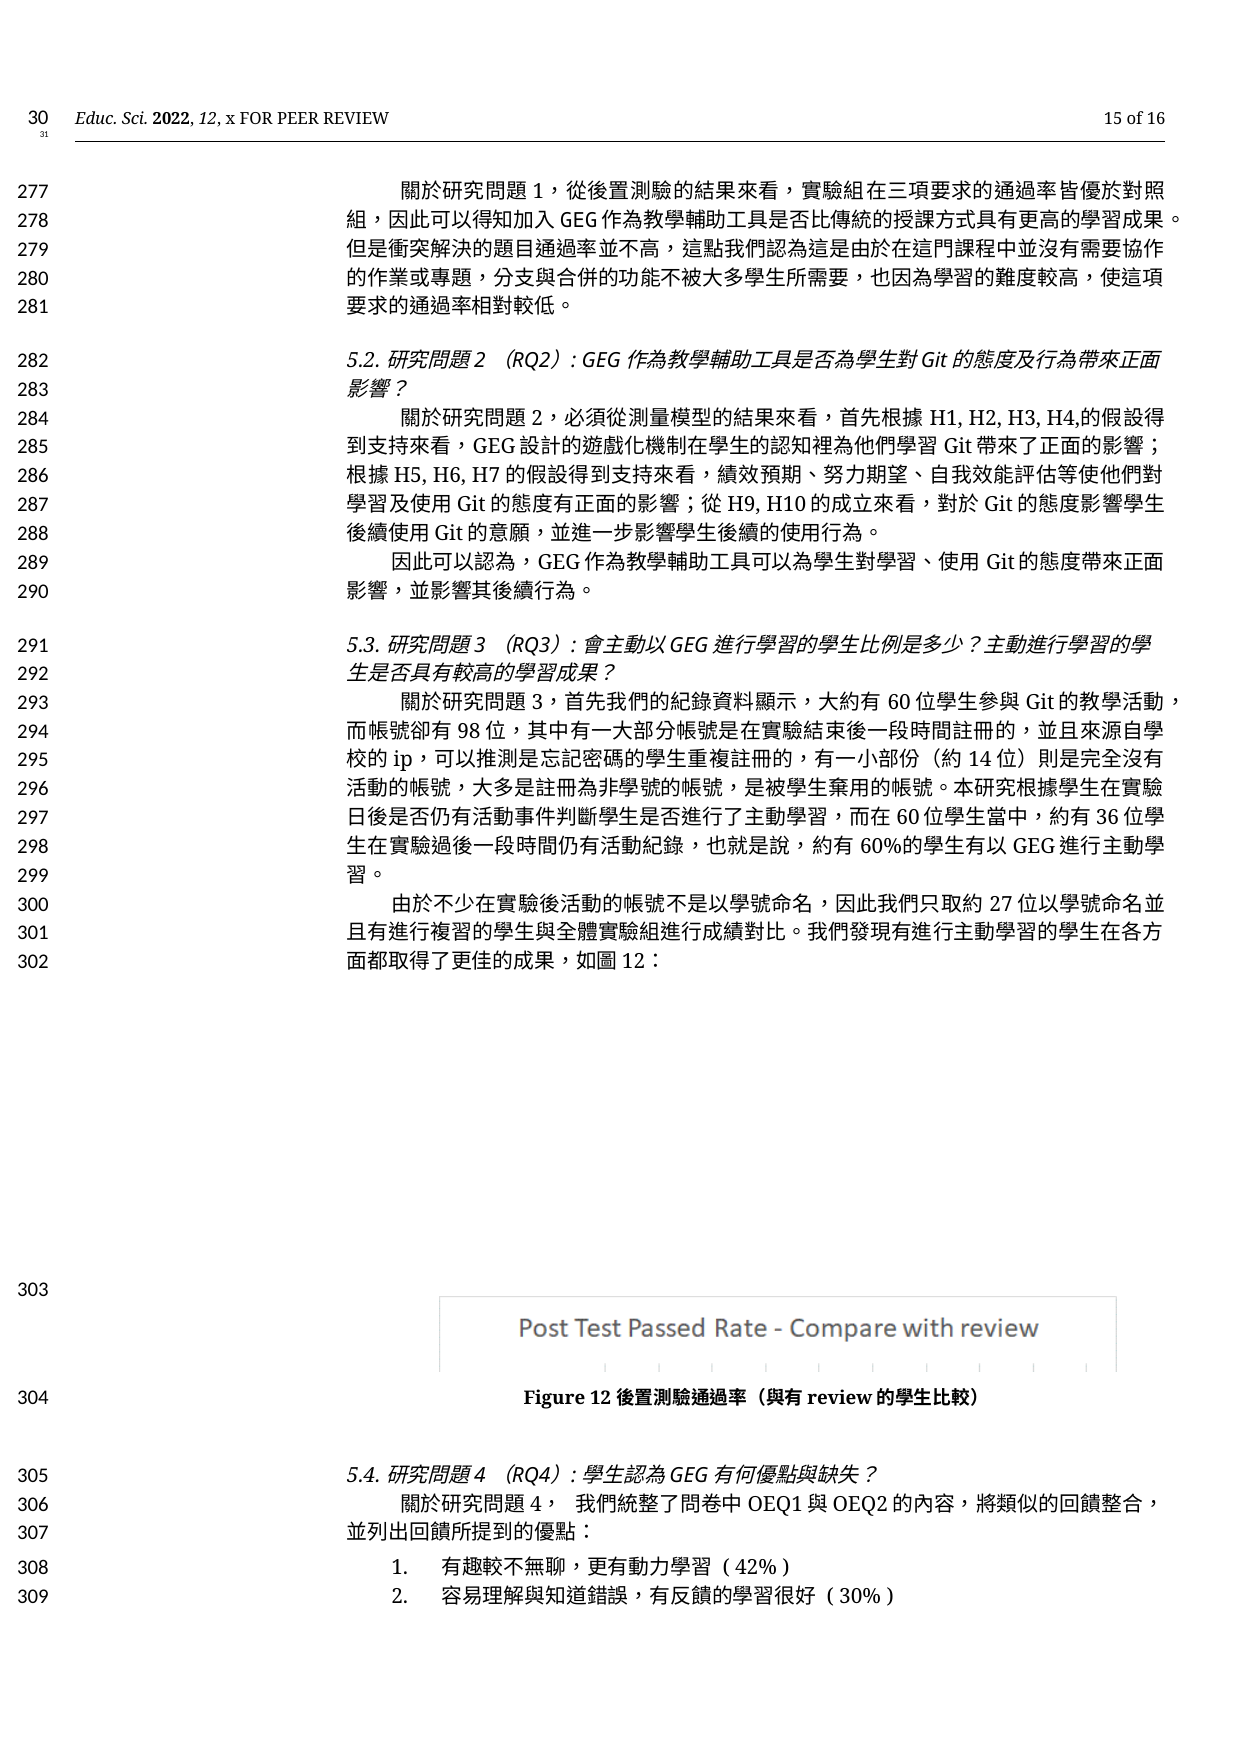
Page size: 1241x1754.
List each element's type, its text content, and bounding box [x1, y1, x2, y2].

text 因此可以認為，GEG作為教學輔助工具可以為學生對學習、使用Git的態度帶來正面影響，並影響其後續行為。 [347, 547, 1165, 604]
text 由於不少在實驗後活動的帳號不是以學號命名，因此我們只取約27位以學號命名並且有進行複習的學生與全體實驗組進行成績對比。我們發現有進行主動學習的學生在各方面都取得了更佳的成果，如圖12： [347, 888, 1165, 974]
text 關於研究問題2，必須從測量模型的結果來看，首先根據H1, H2, H3, H4,的假設得到支持來看，GEG設計的遊戲化機制在學生的認知裡為他們學習Git帶來了正面的影響；根據H5, H6, H7的假設得到支持來看，績效預期、努力期望、自我效能評估等使他們對學習及使用Git的態度有正面的影響；從H9, H10的成立來看，對於Git的態度影響學生後續使用Git的意願，並進一步影響學生後續的使用行為。 [347, 402, 1165, 547]
text 關於研究問題4， 我們統整了問卷中OEQ1與OEQ2的內容，將類似的回饋整合，並列出回饋所提到的優點： [347, 1488, 1165, 1546]
text Figure 12 後置測驗通過率（與有review的學生比較） [347, 1383, 1165, 1409]
subtitle 5.4. 研究問題 4 （RQ4）: 學生認為GEG有何優點與缺失？ [347, 1459, 1165, 1488]
text 關於研究問題3，首先我們的紀錄資料顯示，大約有60位學生參與Git的教學活動，而帳號卻有98位，其中有一大部分帳號是在實驗結束後一段時間註冊的，並且來源自學校的ip，可以推測是忘記密碼的學生重複註冊的，有一小部份（約14位）則是完全沒有活動的帳號，大多是註冊為非學號的帳號，是被學生棄用的帳號。本研究根據學生在實驗日後是否仍有活動事件判斷學生是否進行了主動學習，而在60位學生當中，約有36位學生在實驗過後一段時間仍有活動紀錄，也就是說，約有60%的學生有以GEG進行主動學習。 [347, 687, 1165, 888]
list 有趣較不無聊，更有動力學習 ( 42% ) [391, 1552, 1165, 1581]
subtitle 5.3. 研究問題 3 （RQ3）: 會主動以GEG進行學習的學生比例是多少？主動進行學習的學生是否具有較高的學習成果？ [347, 629, 1165, 687]
subtitle 5.2. 研究問題 2 （RQ2）: GEG作為教學輔助工具是否為學生對Git的態度及行為帶來正面影響？ [347, 345, 1165, 402]
list 容易理解與知道錯誤，有反饋的學習很好 ( 30% ) [391, 1581, 1165, 1609]
text 關於研究問題1，從後置測驗的結果來看，實驗組在三項要求的通過率皆優於對照組，因此可以得知加入GEG作為教學輔助工具是否比傳統的授課方式具有更高的學習成果。但是衝突解決的題目通過率並不高，這點我們認為這是由於在這門課程中並沒有需要協作的作業或專題，分支與合併的功能不被大多學生所需要，也因為學習的難度較高，使這項要求的通過率相對較低。 [347, 176, 1165, 320]
